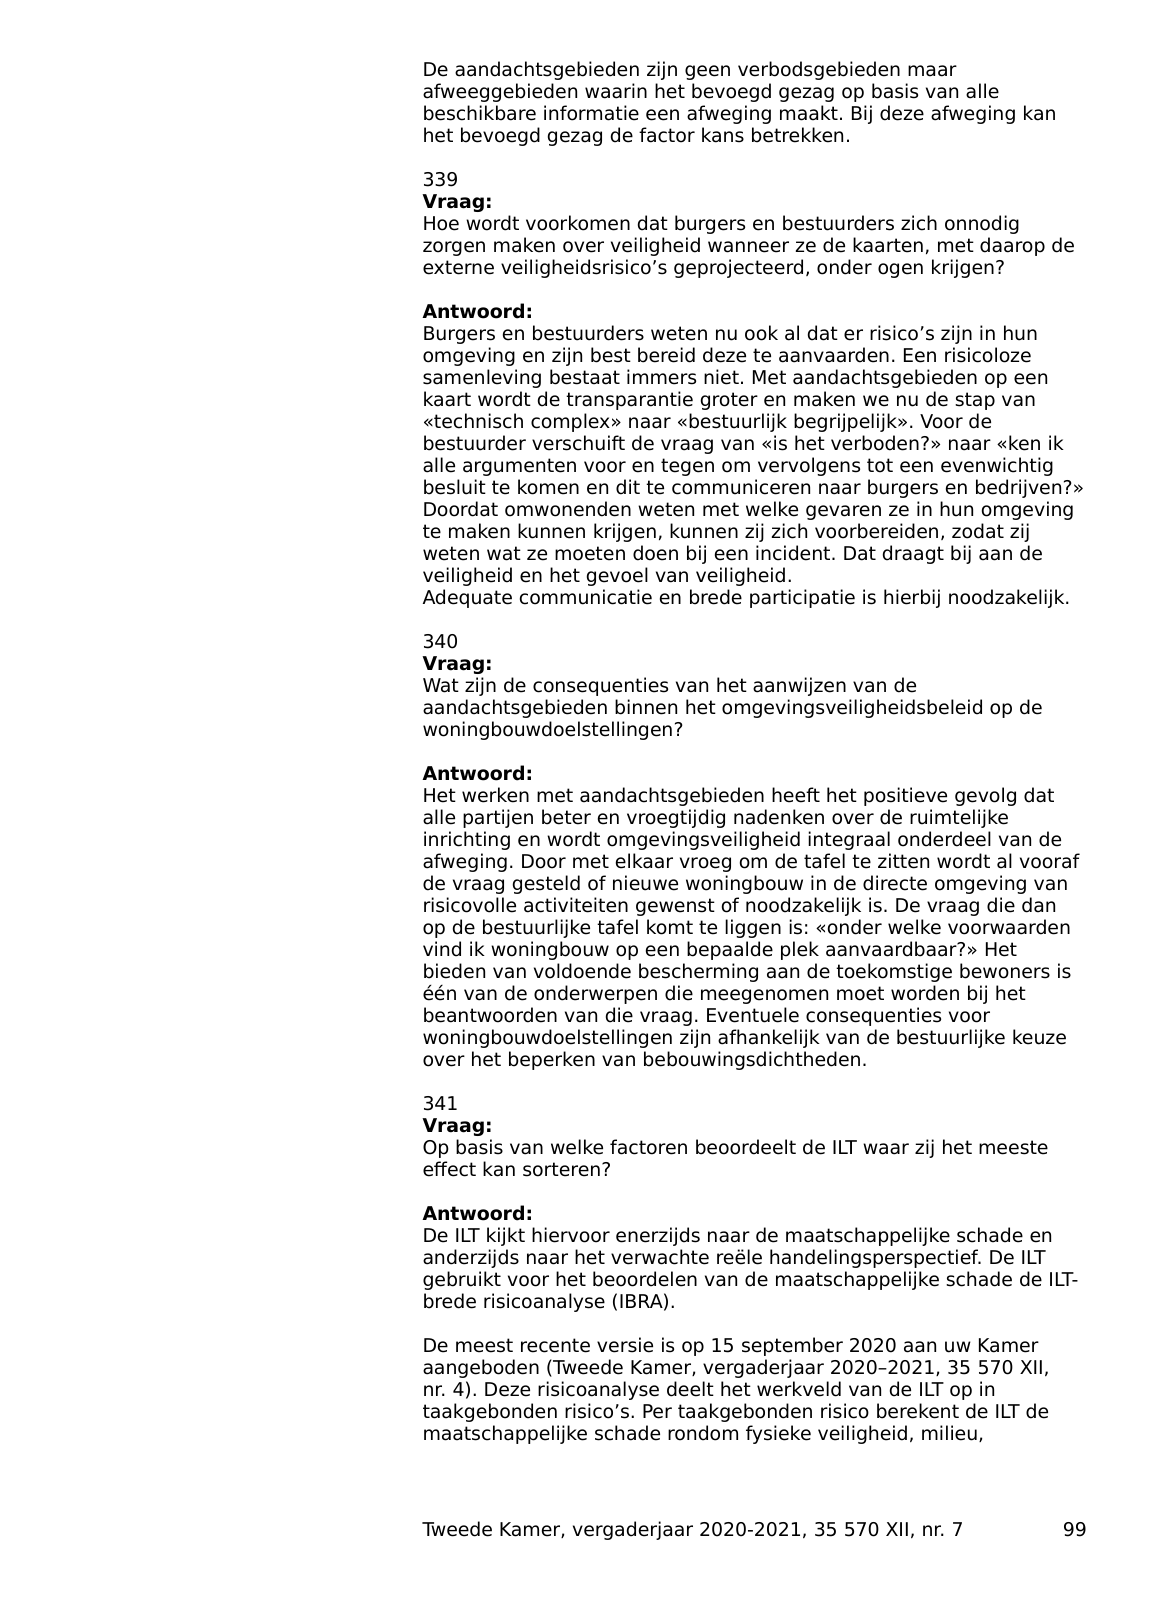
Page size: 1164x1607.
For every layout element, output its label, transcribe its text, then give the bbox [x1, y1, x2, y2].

text Doordat omwonenden weten met welke gevaren ze in hun omgeving te maken kunnen krijgen, kunnen zij zich voorbereiden, zodat zij weten wat ze moeten doen bij een incident. Dat draagt bij aan de veiligheid en het gevoel van veiligheid. [422, 499, 1087, 587]
text Vraag: [422, 191, 1087, 213]
text 340 [422, 631, 1087, 653]
text Adequate communicatie en brede participatie is hierbij noodzakelijk. [422, 587, 1087, 609]
text De aandachtsgebieden zijn geen verbodsgebieden maar afweeggebieden waarin het bevoegd gezag op basis van alle beschikbare informatie een afweging maakt. Bij deze afweging kan het bevoegd gezag de factor kans betrekken. [422, 59, 1087, 147]
text Vraag: [422, 1115, 1087, 1137]
text 339 [422, 169, 1087, 191]
text De meest recente versie is op 15 september 2020 aan uw Kamer aangeboden (Tweede Kamer, vergaderjaar 2020–2021, 35 570 XII, nr. 4). Deze risicoanalyse deelt het werkveld van de ILT op in taakgebonden risico’s. Per taakgebonden risico berekent de ILT de maatschappelijke schade rondom fysieke veiligheid, milieu, [422, 1335, 1087, 1445]
text Het werken met aandachtsgebieden heeft het positieve gevolg dat alle partijen beter en vroegtijdig nadenken over de ruimtelijke inrichting en wordt omgevingsveiligheid integraal onderdeel van de afweging. Door met elkaar vroeg om de tafel te zitten wordt al vooraf de vraag gesteld of nieuwe woningbouw in de directe omgeving van risicovolle activiteiten gewenst of noodzakelijk is. De vraag die dan op de bestuurlijke tafel komt te liggen is: «onder welke voorwaarden vind ik woningbouw op een bepaalde plek aanvaardbaar?» Het bieden van voldoende bescherming aan de toekomstige bewoners is één van de onderwerpen die meegenomen moet worden bij het beantwoorden van die vraag. Eventuele consequenties voor woningbouwdoelstellingen zijn afhankelijk van de bestuurlijke keuze over het beperken van bebouwingsdichtheden. [422, 785, 1087, 1071]
text Hoe wordt voorkomen dat burgers en bestuurders zich onnodig zorgen maken over veiligheid wanneer ze de kaarten, met daarop de externe veiligheidsrisico’s geprojecteerd, onder ogen krijgen? [422, 213, 1087, 279]
text De ILT kijkt hiervoor enerzijds naar de maatschappelijke schade en anderzijds naar het verwachte reële handelingsperspectief. De ILT gebruikt voor het beoordelen van de maatschappelijke schade de ILT-brede risicoanalyse (IBRA). [422, 1225, 1087, 1313]
text Burgers en bestuurders weten nu ook al dat er risico’s zijn in hun omgeving en zijn best bereid deze te aanvaarden. Een risicoloze samenleving bestaat immers niet. Met aandachtsgebieden op een kaart wordt de transparantie groter en maken we nu de stap van «technisch complex» naar «bestuurlijk begrijpelijk». Voor de bestuurder verschuift de vraag van «is het verboden?» naar «ken ik alle argumenten voor en tegen om vervolgens tot een evenwichtig besluit te komen en dit te communiceren naar burgers en bedrijven?» [422, 323, 1087, 499]
text 341 [422, 1093, 1087, 1115]
text Vraag: [422, 653, 1087, 675]
text Wat zijn de consequenties van het aanwijzen van de aandachtsgebieden binnen het omgevingsveiligheidsbeleid op de woningbouwdoelstellingen? [422, 675, 1087, 741]
text Antwoord: [422, 763, 1087, 785]
text Op basis van welke factoren beoordeelt de ILT waar zij het meeste effect kan sorteren? [422, 1137, 1087, 1181]
text Antwoord: [422, 1203, 1087, 1225]
text Antwoord: [422, 301, 1087, 323]
